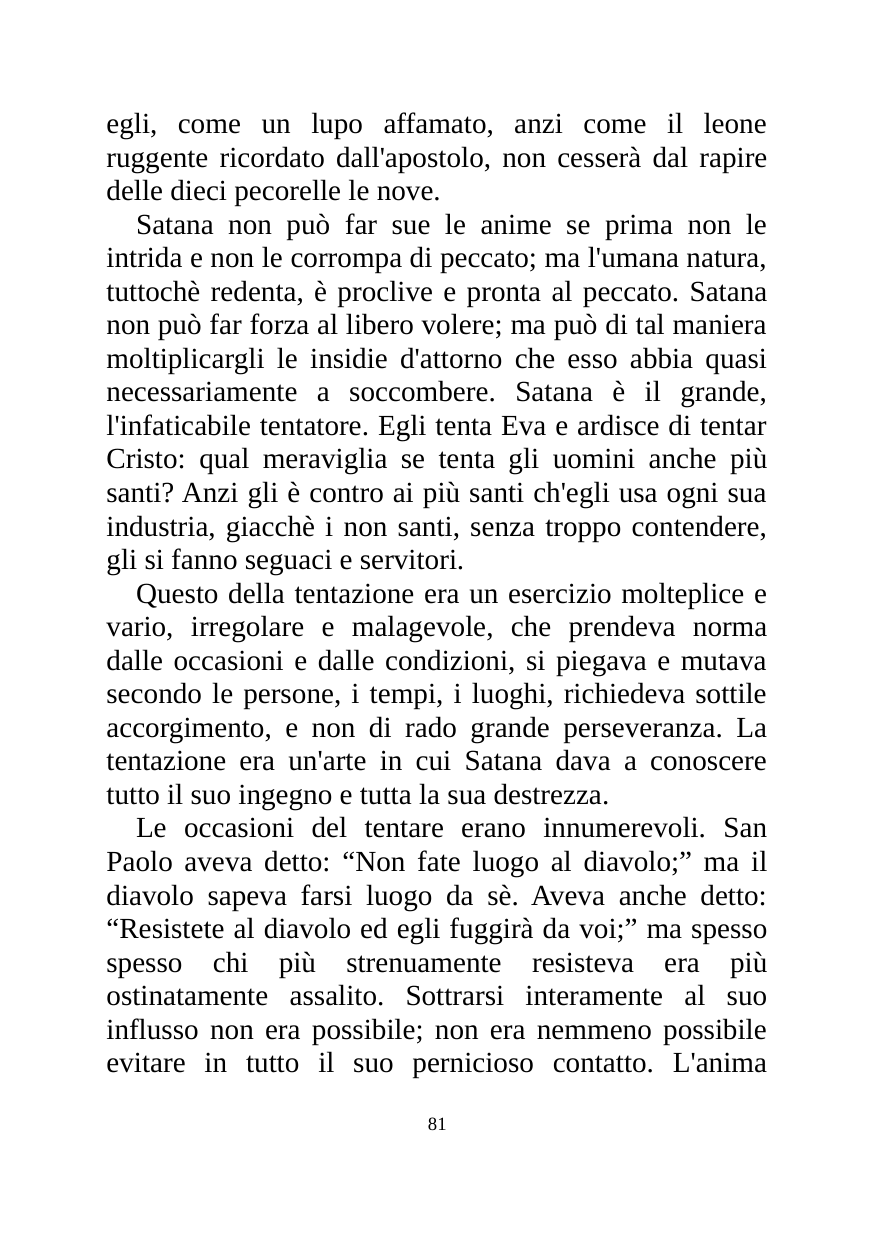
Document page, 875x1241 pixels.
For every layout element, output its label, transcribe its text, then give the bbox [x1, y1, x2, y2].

text egli, come un lupo affamato, anzi come il leone ruggente ricordato dall'apostolo, non cesserà dal rapire delle dieci pecorelle le nove. [106, 106, 768, 207]
text Le occasioni del tentare erano innumerevoli. San Paolo aveva detto: “Non fate luogo al diavolo;” ma il diavolo sapeva farsi luogo da sè. Aveva anche detto: “Resistete al diavolo ed egli fuggirà da voi;” ma spesso spesso chi più strenuamente resisteva era più ostinatamente assalito. Sottrarsi interamente al suo influsso non era possibile; non era nemmeno possibile evitare in tutto il suo pernicioso contatto. L'anima [106, 811, 768, 1079]
text Questo della tentazione era un esercizio molteplice e vario, irregolare e malagevole, che prendeva norma dalle occasioni e dalle condizioni, si piegava e mutava secondo le persone, i tempi, i luoghi, richiedeva sottile accorgimento, e non di rado grande perseveranza. La tentazione era un'arte in cui Satana dava a conoscere tutto il suo ingegno e tutta la sua destrezza. [106, 576, 768, 811]
text Satana non può far sue le anime se prima non le intrida e non le corrompa di peccato; ma l'umana natura, tuttochè redenta, è proclive e pronta al peccato. Satana non può far forza al libero volere; ma può di tal maniera moltiplicargli le insidie d'attorno che esso abbia quasi necessariamente a soccombere. Satana è il grande, l'infaticabile tentatore. Egli tenta Eva e ardisce di tentar Cristo: qual meraviglia se tenta gli uomini anche più santi? Anzi gli è contro ai più santi ch'egli usa ogni sua industria, giacchè i non santi, senza troppo contendere, gli si fanno seguaci e servitori. [106, 207, 768, 576]
